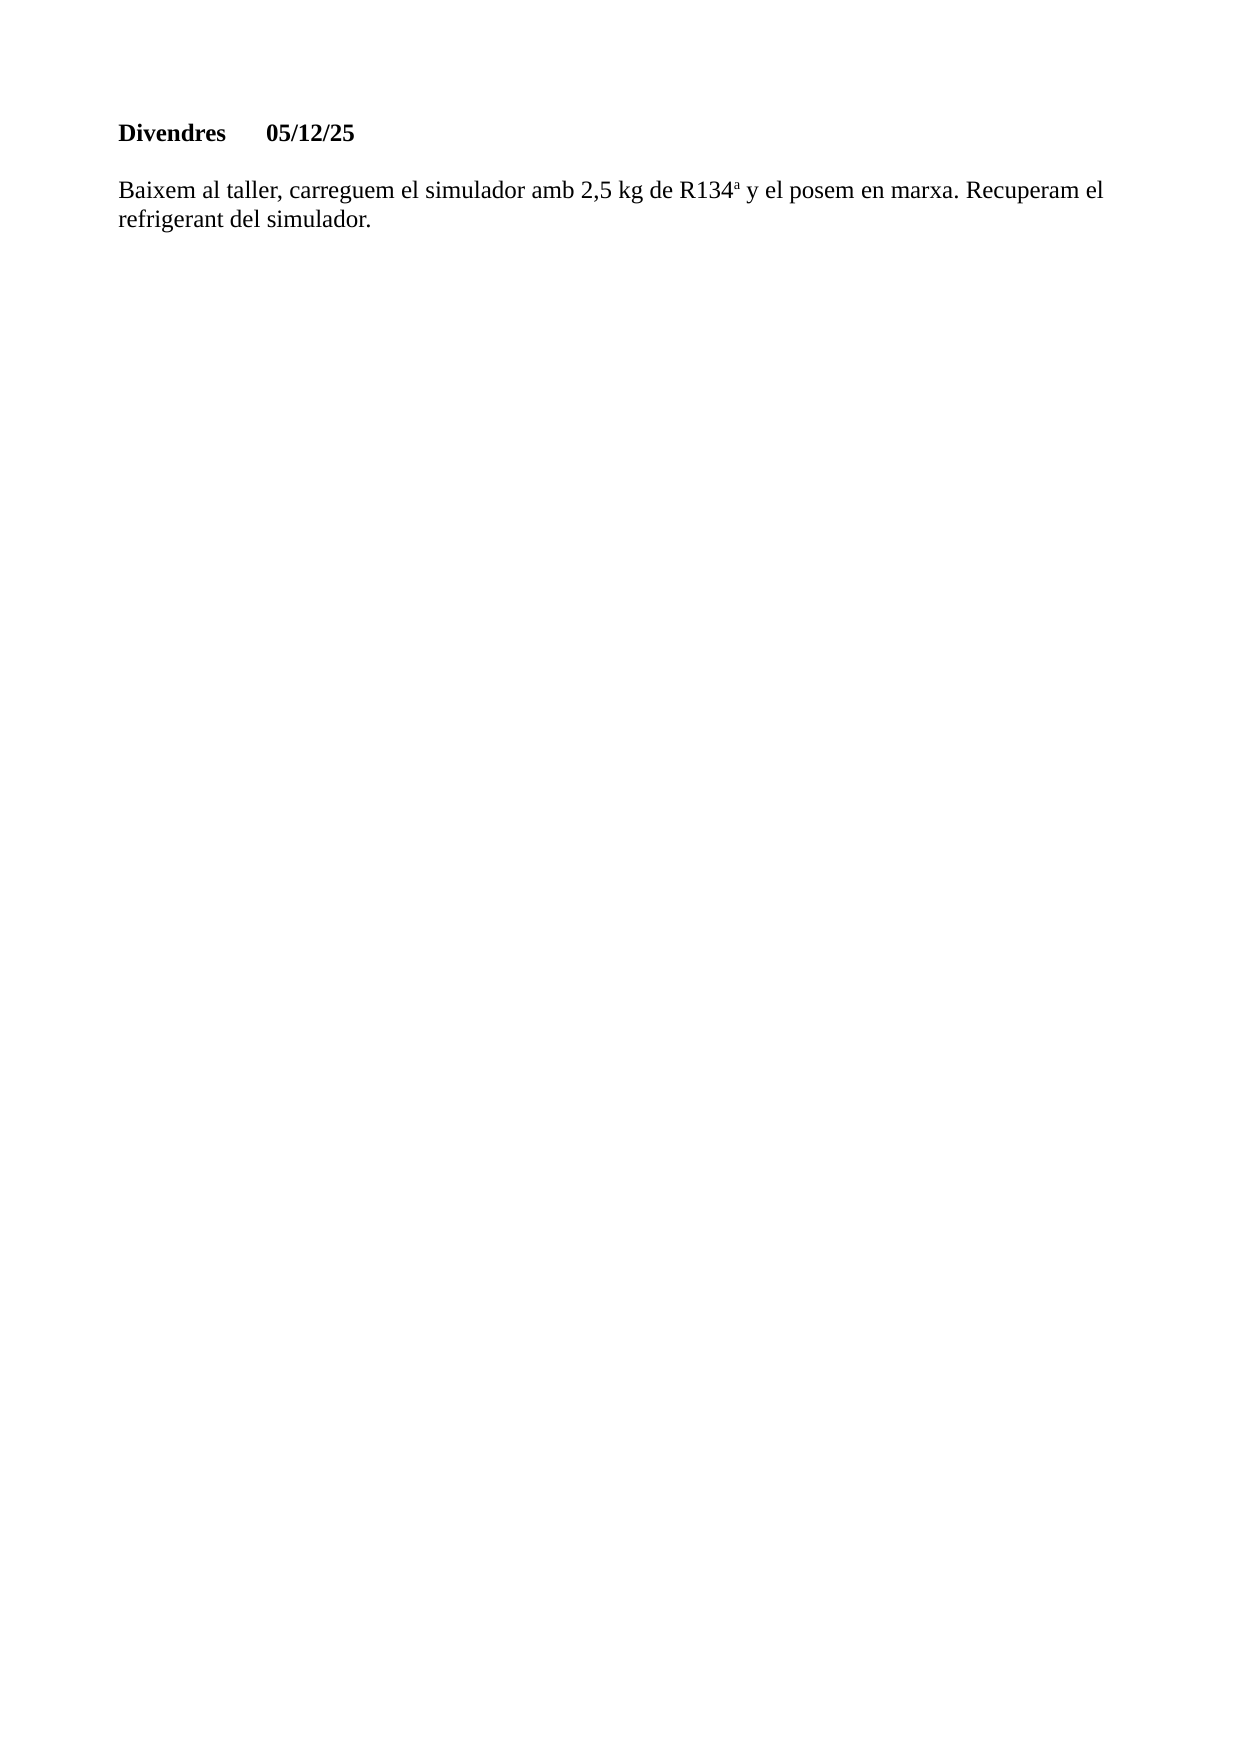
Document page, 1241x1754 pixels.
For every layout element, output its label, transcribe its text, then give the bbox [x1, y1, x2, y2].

text Divendres 05/12/25 [118, 118, 1122, 147]
text Baixem al taller, carreguem el simulador amb 2,5 kg de R134a y el posem en marxa. Recuperam el refrigerant del simulador. [118, 176, 1122, 233]
